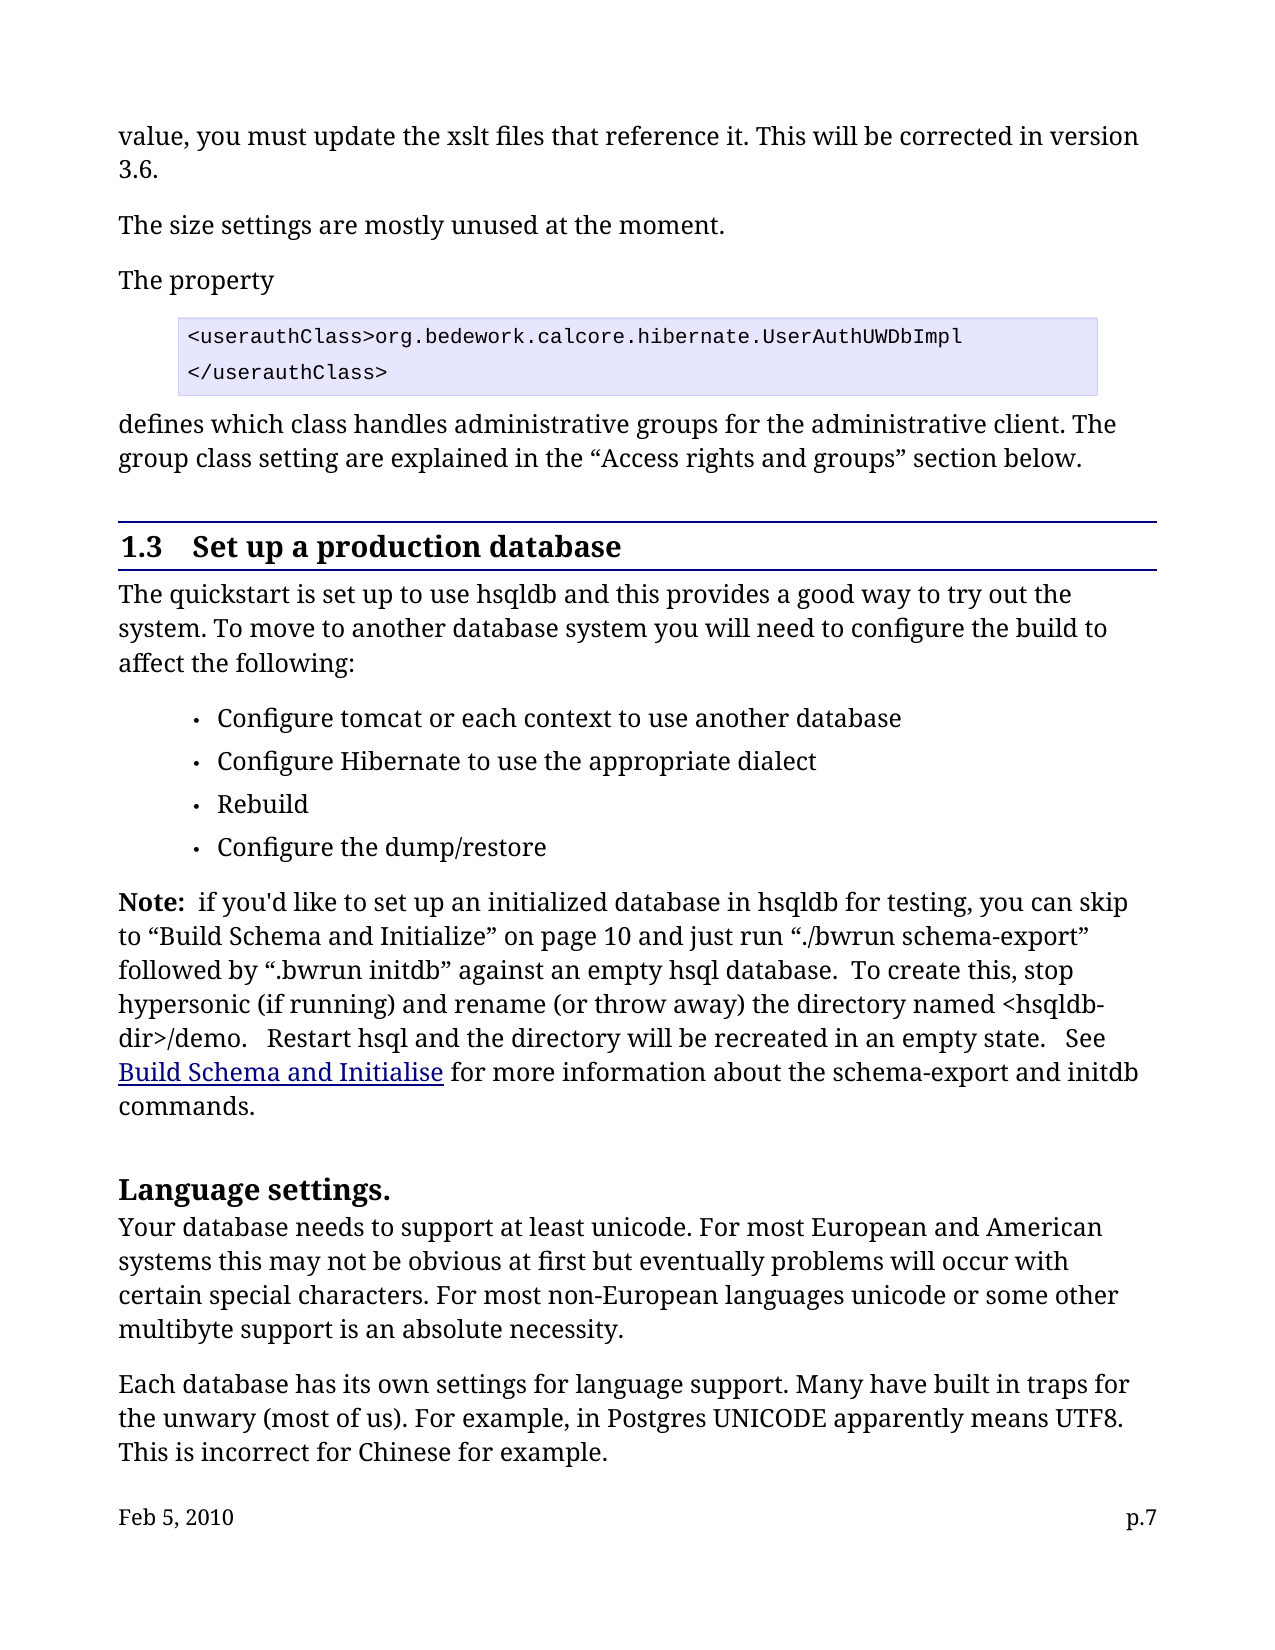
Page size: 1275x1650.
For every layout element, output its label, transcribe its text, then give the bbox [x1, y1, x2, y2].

text The size settings are mostly unused at the moment. [118, 207, 1157, 241]
text <userauthClass>org.bedework.calcore.hibernate.UserAuthUWDbImpl [179, 319, 1097, 350]
text Your database needs to support at least unicode. For most European and American systems this may not be obvious at first but eventually problems will occur with certain special characters. For most non-European languages unicode or some other multibyte support is an absolute necessity. [118, 1209, 1157, 1345]
text The quickstart is set up to use hsqldb and this provides a good way to try out the system. To move to another database system you will need to configure the build to affect the following: [118, 577, 1157, 679]
text Each database has its own settings for language support. Many have built in traps for the unwary (most of us). For example, in Postgres UNICODE apparently means UTF8. This is incorrect for Chinese for example. [118, 1366, 1157, 1469]
list Rebuild [193, 786, 1157, 820]
text value, you must update the xslt files that reference it. This will be corrected in version 3.6. [118, 118, 1157, 186]
list Configure tomcat or each context to use another database [193, 700, 1157, 734]
text Note: if you'd like to set up an initialized database in hsqldb for testing, you can skip to “Build Schema and Initialize” on page 10 and just run “./bwrun schema-export” followed by “.bwrun initdb” against an empty hsql database. To create this, stop hypersonic (if running) and rename (or throw away) the directory named <hsqldb-dir>/demo. Restart hsql and the directory will be recreated in an empty state. See Build Schema and Initialise for more information about the schema-export and initdb commands. [118, 884, 1157, 1123]
list Configure the dump/restore [193, 829, 1157, 863]
subtitle Language settings. [118, 1169, 1157, 1209]
list Configure Hibernate to use the appropriate dialect [193, 743, 1157, 777]
subtitle Set up a production database [118, 523, 1157, 569]
text </userauthClass> [179, 353, 1097, 395]
text defines which class handles administrative groups for the administrative client. The group class setting are explained in the “Access rights and groups” section below. [118, 406, 1157, 474]
text The property [118, 262, 1157, 296]
